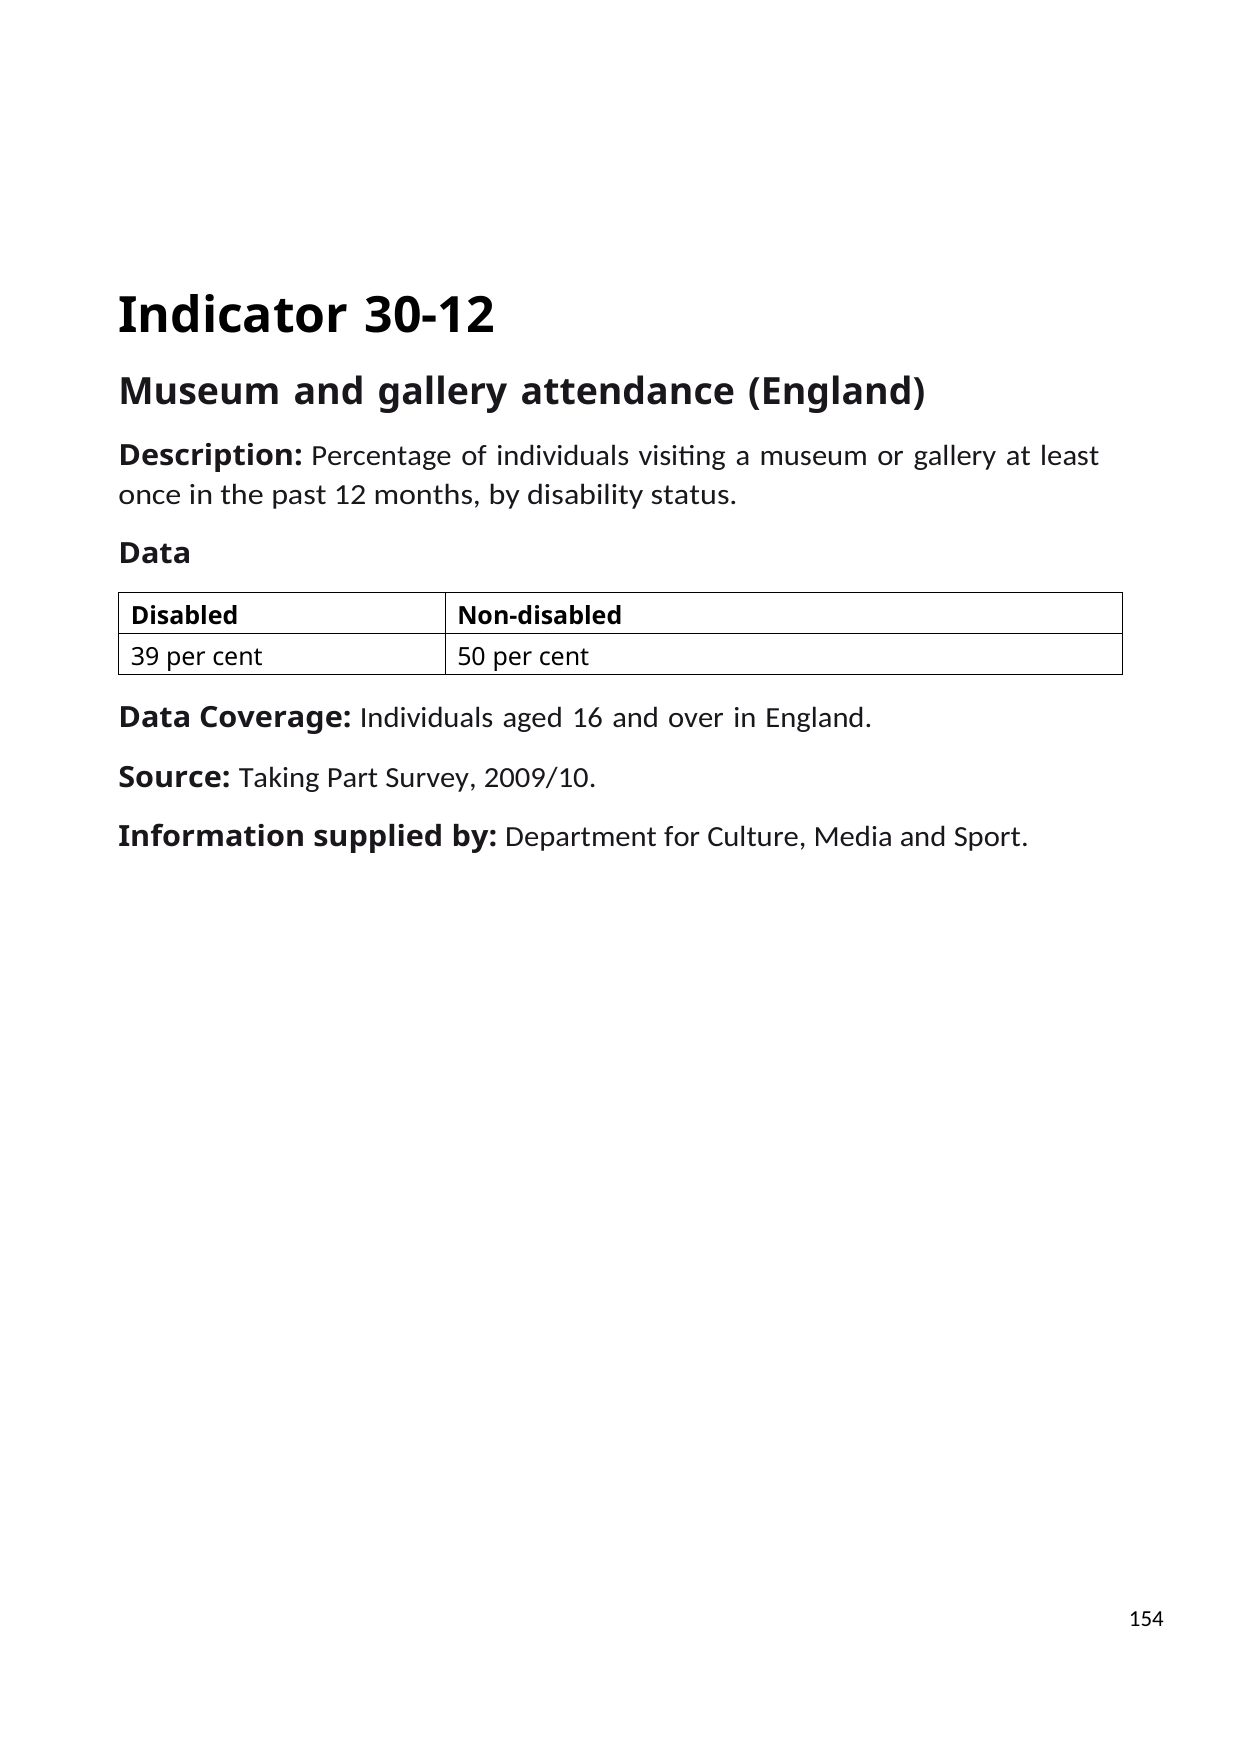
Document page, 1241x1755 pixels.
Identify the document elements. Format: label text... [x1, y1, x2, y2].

table_header Non-disabled [446, 593, 1122, 633]
table_cell 50 per cent [446, 634, 1122, 674]
subtitle Data [118, 532, 1163, 572]
text Data Coverage: Individuals aged 16 and over in England. [118, 697, 1163, 736]
table_cell 39 per cent [119, 634, 445, 674]
subtitle Indicator 30-12 [118, 279, 1163, 347]
text Source: Taking Part Survey, 2009/10. [118, 756, 1163, 796]
text Information supplied by: Department for Culture, Media and Sport. [118, 815, 1163, 855]
table_header Disabled [119, 593, 445, 633]
subtitle Museum and gallery attendance (England) [118, 364, 1163, 416]
text Description: Percentage of individuals visiting a museum or gallery at least once in the past 12 months, by disability status. [118, 435, 1102, 512]
